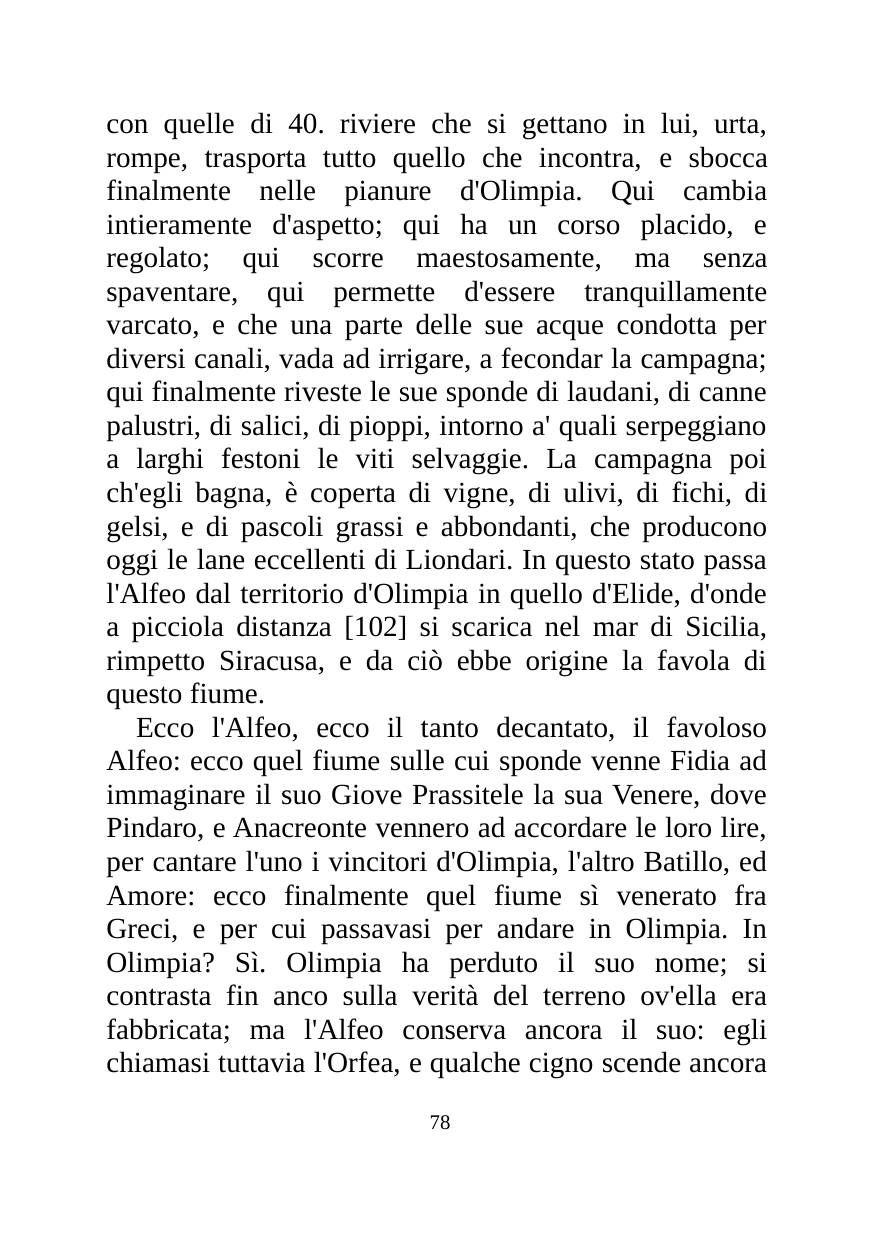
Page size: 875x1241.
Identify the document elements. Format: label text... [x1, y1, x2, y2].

text Ecco l'Alfeo, ecco il tanto decantato, il favoloso Alfeo: ecco quel fiume sulle cui sponde venne Fidia ad immaginare il suo Giove Prassitele la sua Venere, dove Pindaro, e Anacreonte vennero ad accordare le loro lire, per cantare l'uno i vincitori d'Olimpia, l'altro Batillo, ed Amore: ecco finalmente quel fiume sì venerato fra Greci, e per cui passavasi per andare in Olimpia. In Olimpia? Sì. Olimpia ha perduto il suo nome; si contrasta fin anco sulla verità del terreno ov'ella era fabbricata; ma l'Alfeo conserva ancora il suo: egli chiamasi tuttavia l'Orfea, e qualche cigno scende ancora [106, 710, 768, 1079]
text con quelle di 40. riviere che si gettano in lui, urta, rompe, trasporta tutto quello che incontra, e sbocca finalmente nelle pianure d'Olimpia. Qui cambia intieramente d'aspetto; qui ha un corso placido, e regolato; qui scorre maestosamente, ma senza spaventare, qui permette d'essere tranquillamente varcato, e che una parte delle sue acque condotta per diversi canali, vada ad irrigare, a fecondar la campagna; qui finalmente riveste le sue sponde di laudani, di canne palustri, di salici, di pioppi, intorno a' quali serpeggiano a larghi festoni le viti selvaggie. La campagna poi ch'egli bagna, è coperta di vigne, di ulivi, di fichi, di gelsi, e di pascoli grassi e abbondanti, che producono oggi le lane eccellenti di Liondari. In questo stato passa l'Alfeo dal territorio d'Olimpia in quello d'Elide, d'onde a picciola distanza [102] si scarica nel mar di Sicilia, rimpetto Siracusa, e da ciò ebbe origine la favola di questo fiume. [106, 106, 768, 710]
